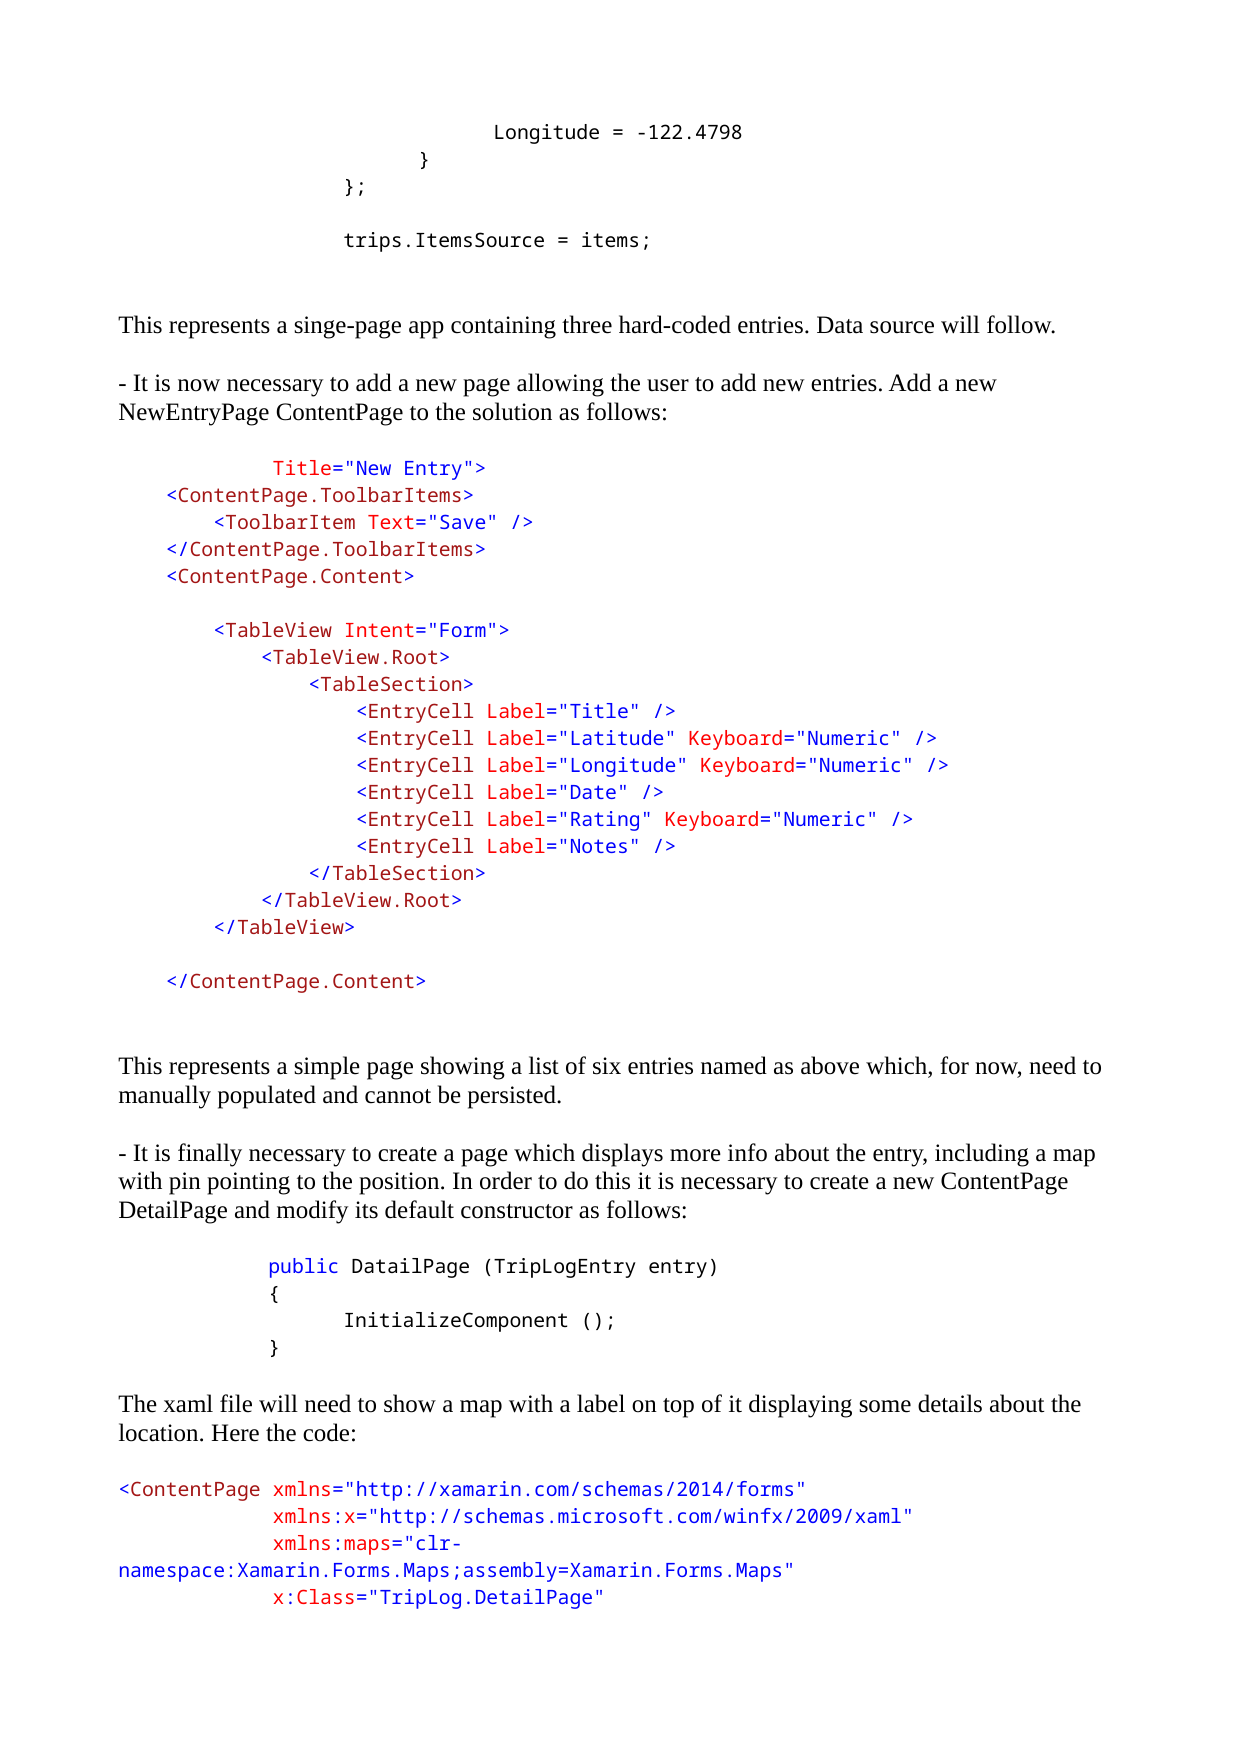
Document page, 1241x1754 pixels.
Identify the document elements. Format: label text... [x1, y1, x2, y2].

text </TableView.Root> [118, 886, 1122, 913]
text <TableView.Root> [118, 643, 1122, 670]
text <EntryCell Label="Rating" Keyboard="Numeric" /> [118, 805, 1122, 832]
text <EntryCell Label="Title" /> [118, 697, 1122, 724]
text InitializeComponent (); [118, 1307, 1122, 1333]
text <EntryCell Label="Latitude" Keyboard="Numeric" /> [118, 724, 1122, 751]
text } [118, 145, 1122, 172]
text x:Class="TripLog.DetailPage" [118, 1583, 1122, 1610]
text } [118, 1333, 1122, 1361]
text </ContentPage.Content> [118, 967, 1122, 994]
text xmlns:x="http://schemas.microsoft.com/winfx/2009/xaml" [118, 1502, 1122, 1529]
text <ContentPage xmlns="http://xamarin.com/schemas/2014/forms" [118, 1476, 1122, 1502]
text <ContentPage.Content> [118, 562, 1122, 589]
text Title="New Entry"> [118, 454, 1122, 481]
text <ContentPage.ToolbarItems> [118, 481, 1122, 508]
text - It is now necessary to add a new page allowing the user to add new entries. Add a new NewEntryPage ContentPage to the solution as follows: [118, 368, 1122, 426]
text <TableSection> [118, 670, 1122, 697]
text This represents a singe-page app containing three hard-coded entries. Data source will follow. [118, 311, 1122, 339]
text xmlns:maps="clr-namespace:Xamarin.Forms.Maps;assembly=Xamarin.Forms.Maps" [118, 1529, 1122, 1583]
text </TableSection> [118, 859, 1122, 886]
text <EntryCell Label="Longitude" Keyboard="Numeric" /> [118, 751, 1122, 778]
text { [118, 1279, 1122, 1307]
text }; [118, 172, 1122, 199]
text trips.ItemsSource = items; [118, 226, 1122, 253]
text </ContentPage.ToolbarItems> [118, 535, 1122, 562]
text <TableView Intent="Form"> [118, 616, 1122, 643]
text Longitude = -122.4798 [118, 118, 1122, 145]
text The xaml file will need to show a map with a label on top of it displaying some details about the location. Here the code: [118, 1389, 1122, 1447]
text This represents a simple page showing a list of six entries named as above which, for now, need to manually populated and cannot be persisted. [118, 1051, 1122, 1109]
text <EntryCell Label="Notes" /> [118, 832, 1122, 859]
text </TableView> [118, 913, 1122, 940]
text public DatailPage (TripLogEntry entry) [118, 1253, 1122, 1279]
text - It is finally necessary to create a page which displays more info about the entry, including a map with pin pointing to the position. In order to do this it is necessary to create a new ContentPage DetailPage and modify its default constructor as follows: [118, 1138, 1122, 1224]
text <EntryCell Label="Date" /> [118, 778, 1122, 805]
text <ToolbarItem Text="Save" /> [118, 508, 1122, 535]
